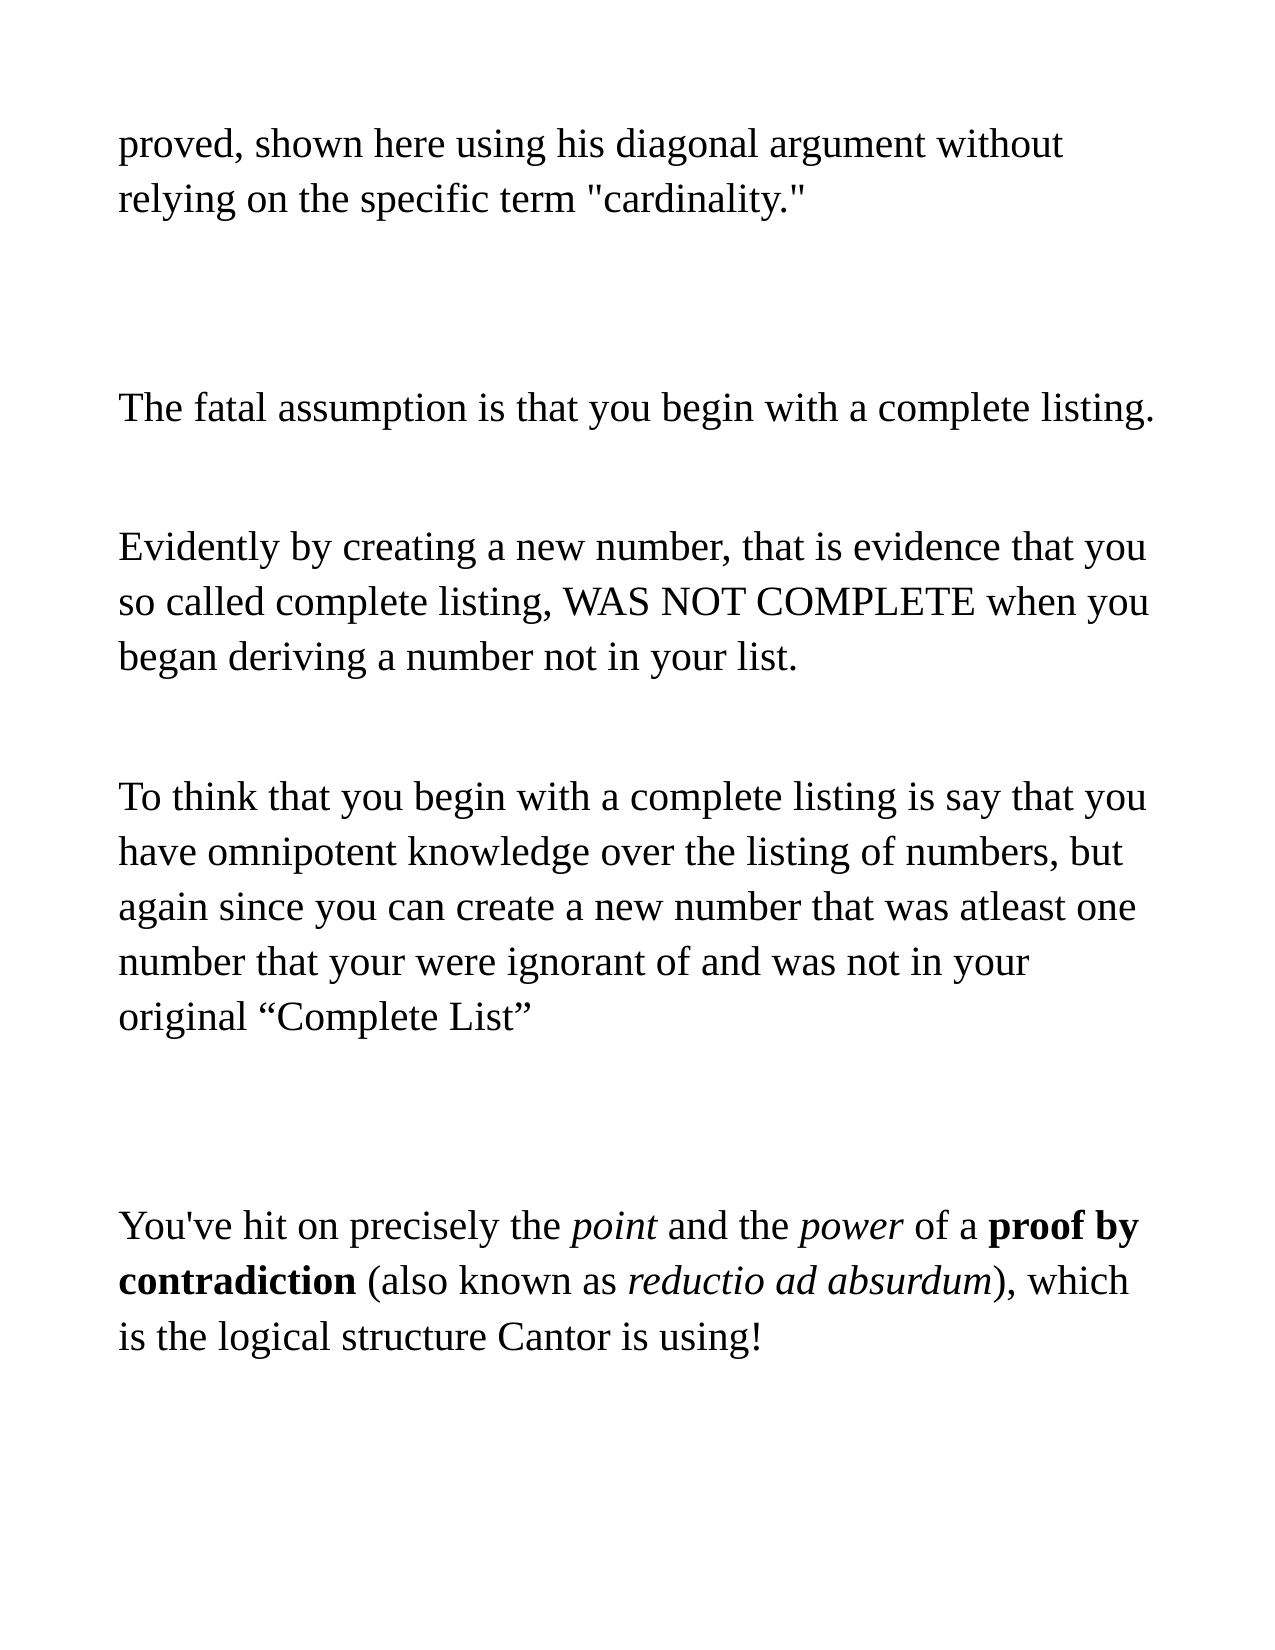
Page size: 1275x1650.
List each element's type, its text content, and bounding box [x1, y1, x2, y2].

text The fatal assumption is that you begin with a complete listing. [118, 382, 1157, 430]
text To think that you begin with a complete listing is say that you have omnipotent knowledge over the listing of numbers, but again since you can create a new number that was atleast one number that your were ignorant of and was not in your original “Complete List” [118, 771, 1157, 1039]
text proved, shown here using his diagonal argument without relying on the specific term "cardinality." [118, 118, 1157, 221]
text Evidently by creating a new number, that is evidence that you so called complete listing, WAS NOT COMPLETE when you began deriving a number not in your list. [118, 522, 1157, 680]
text You've hit on precisely the point and the power of a proof by contradiction (also known as reductio ad absurdum), which is the logical structure Cantor is using! [118, 1201, 1157, 1359]
